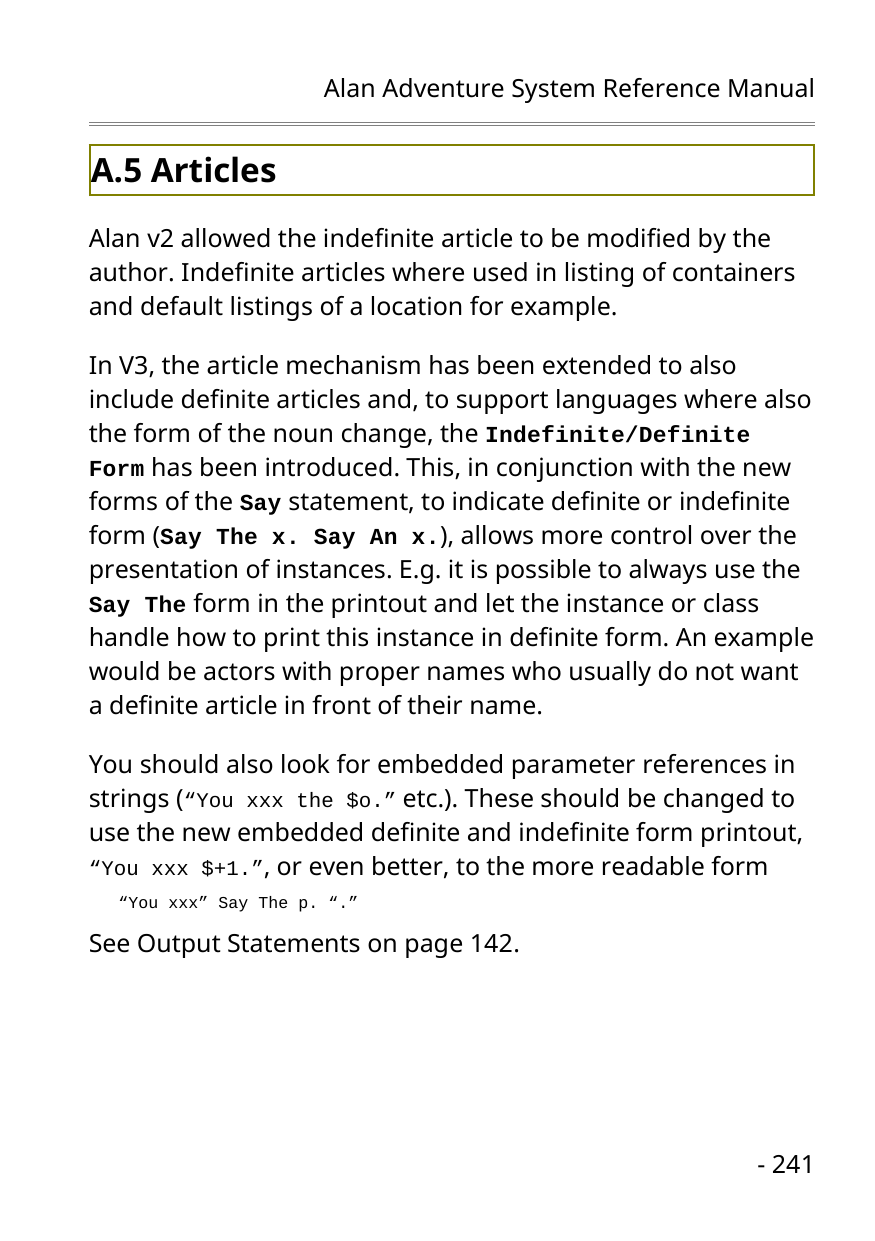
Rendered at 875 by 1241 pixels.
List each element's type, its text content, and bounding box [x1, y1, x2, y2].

text In V3, the article mechanism has been extended to also include definite articles and, to support languages where also the form of the noun change, the Indefinite/Definite Form has been introduced. This, in conjunction with the new forms of the Say statement, to indicate definite or indefinite form (Say The x. Say An x.), allows more control over the presentation of instances. E.g. it is possible to always use the Say The form in the printout and let the instance or class handle how to print this instance in definite form. An example would be actors with proper names who usually do not want a definite article in front of their name. [88, 348, 815, 722]
text See Output Statements on page 116. [88, 926, 815, 960]
text You should also look for embedded parameter references in strings (“You xxx the $o.” etc.). These should be changed to use the new embedded definite and indefinite form printout, “You xxx $+1.”, or even better, to the more readable form [88, 747, 815, 883]
text “You xxx” Say The p. “.” [118, 895, 815, 914]
subtitle Articles [91, 146, 813, 194]
text Alan v2 allowed the indefinite article to be modified by the author. Indefinite articles where used in listing of containers and default listings of a location for example. [88, 221, 815, 323]
